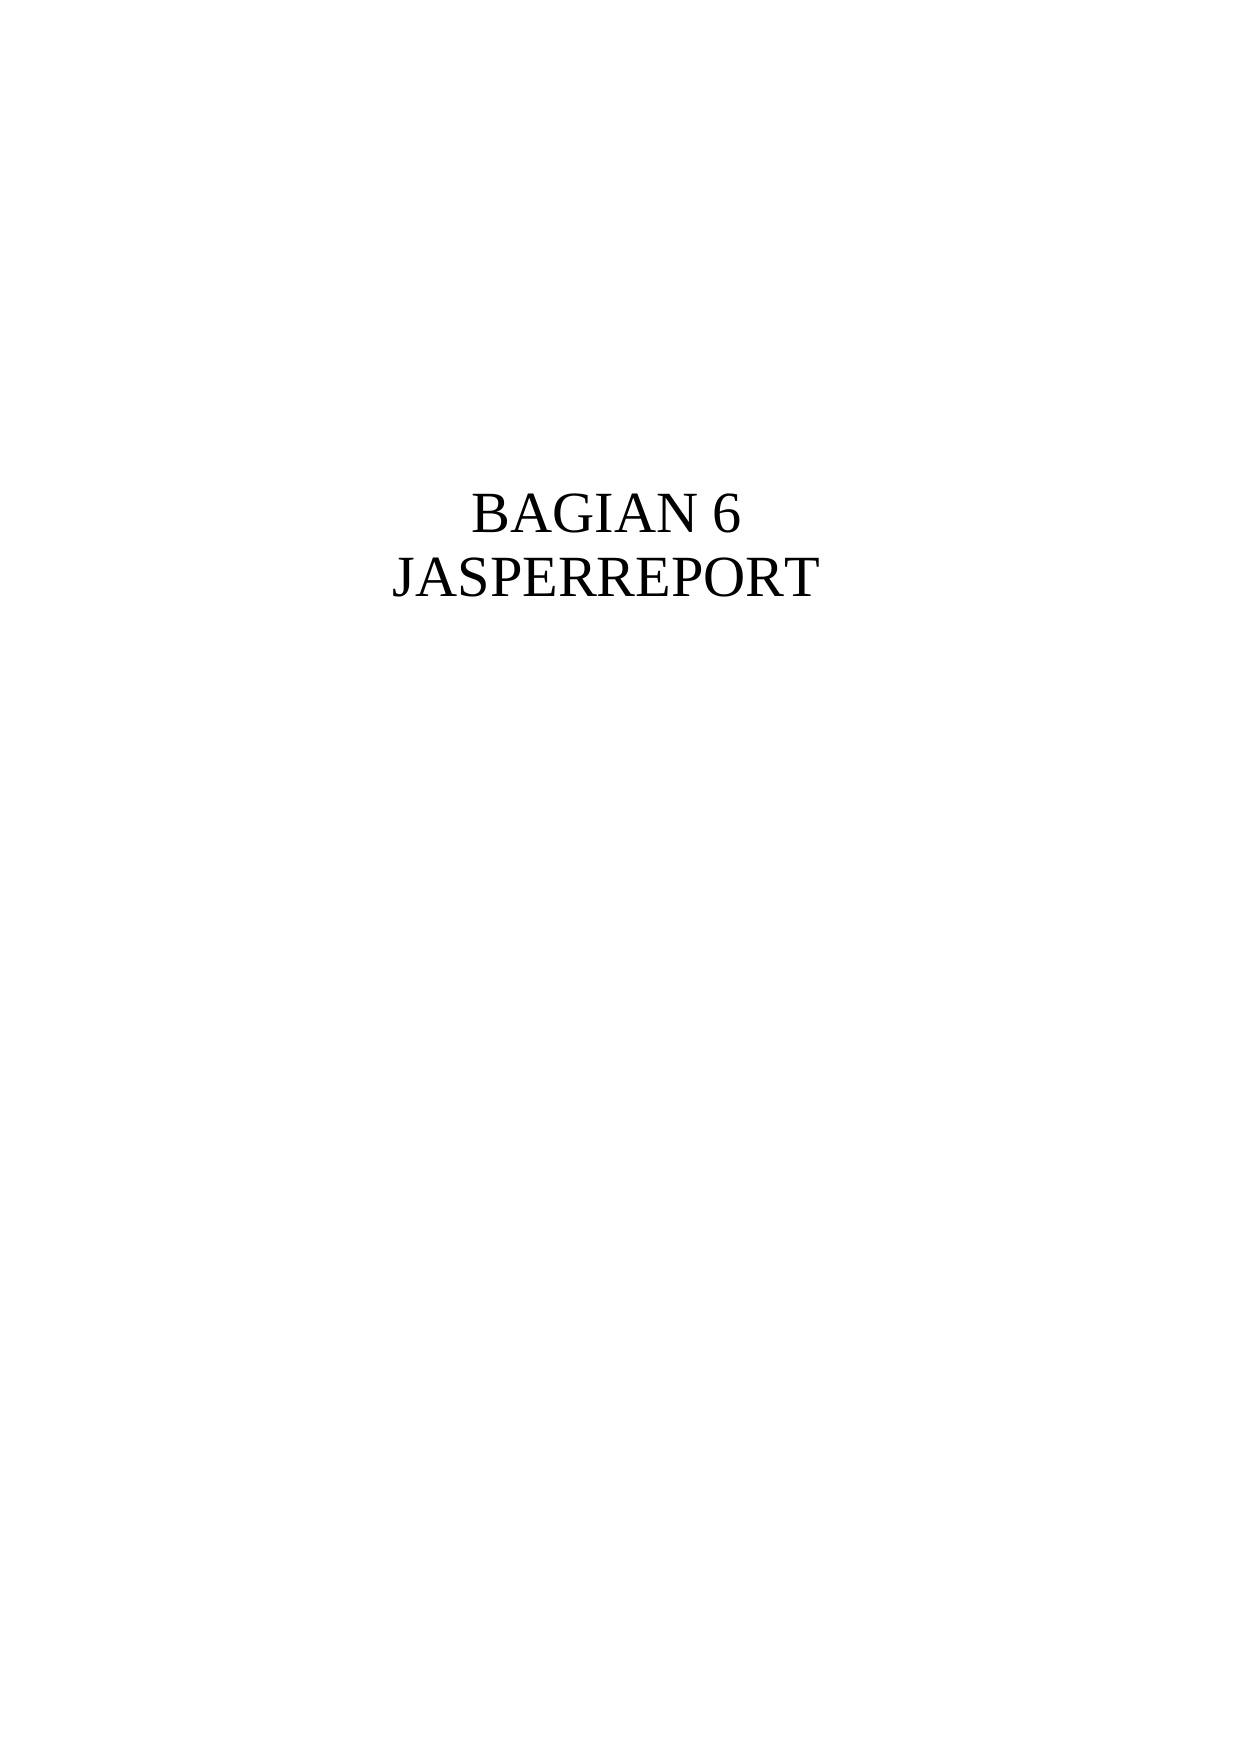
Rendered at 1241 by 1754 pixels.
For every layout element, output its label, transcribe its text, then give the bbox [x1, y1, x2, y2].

text JASPERREPORT [150, 545, 1063, 609]
text BAGIAN 6 [150, 480, 1063, 545]
